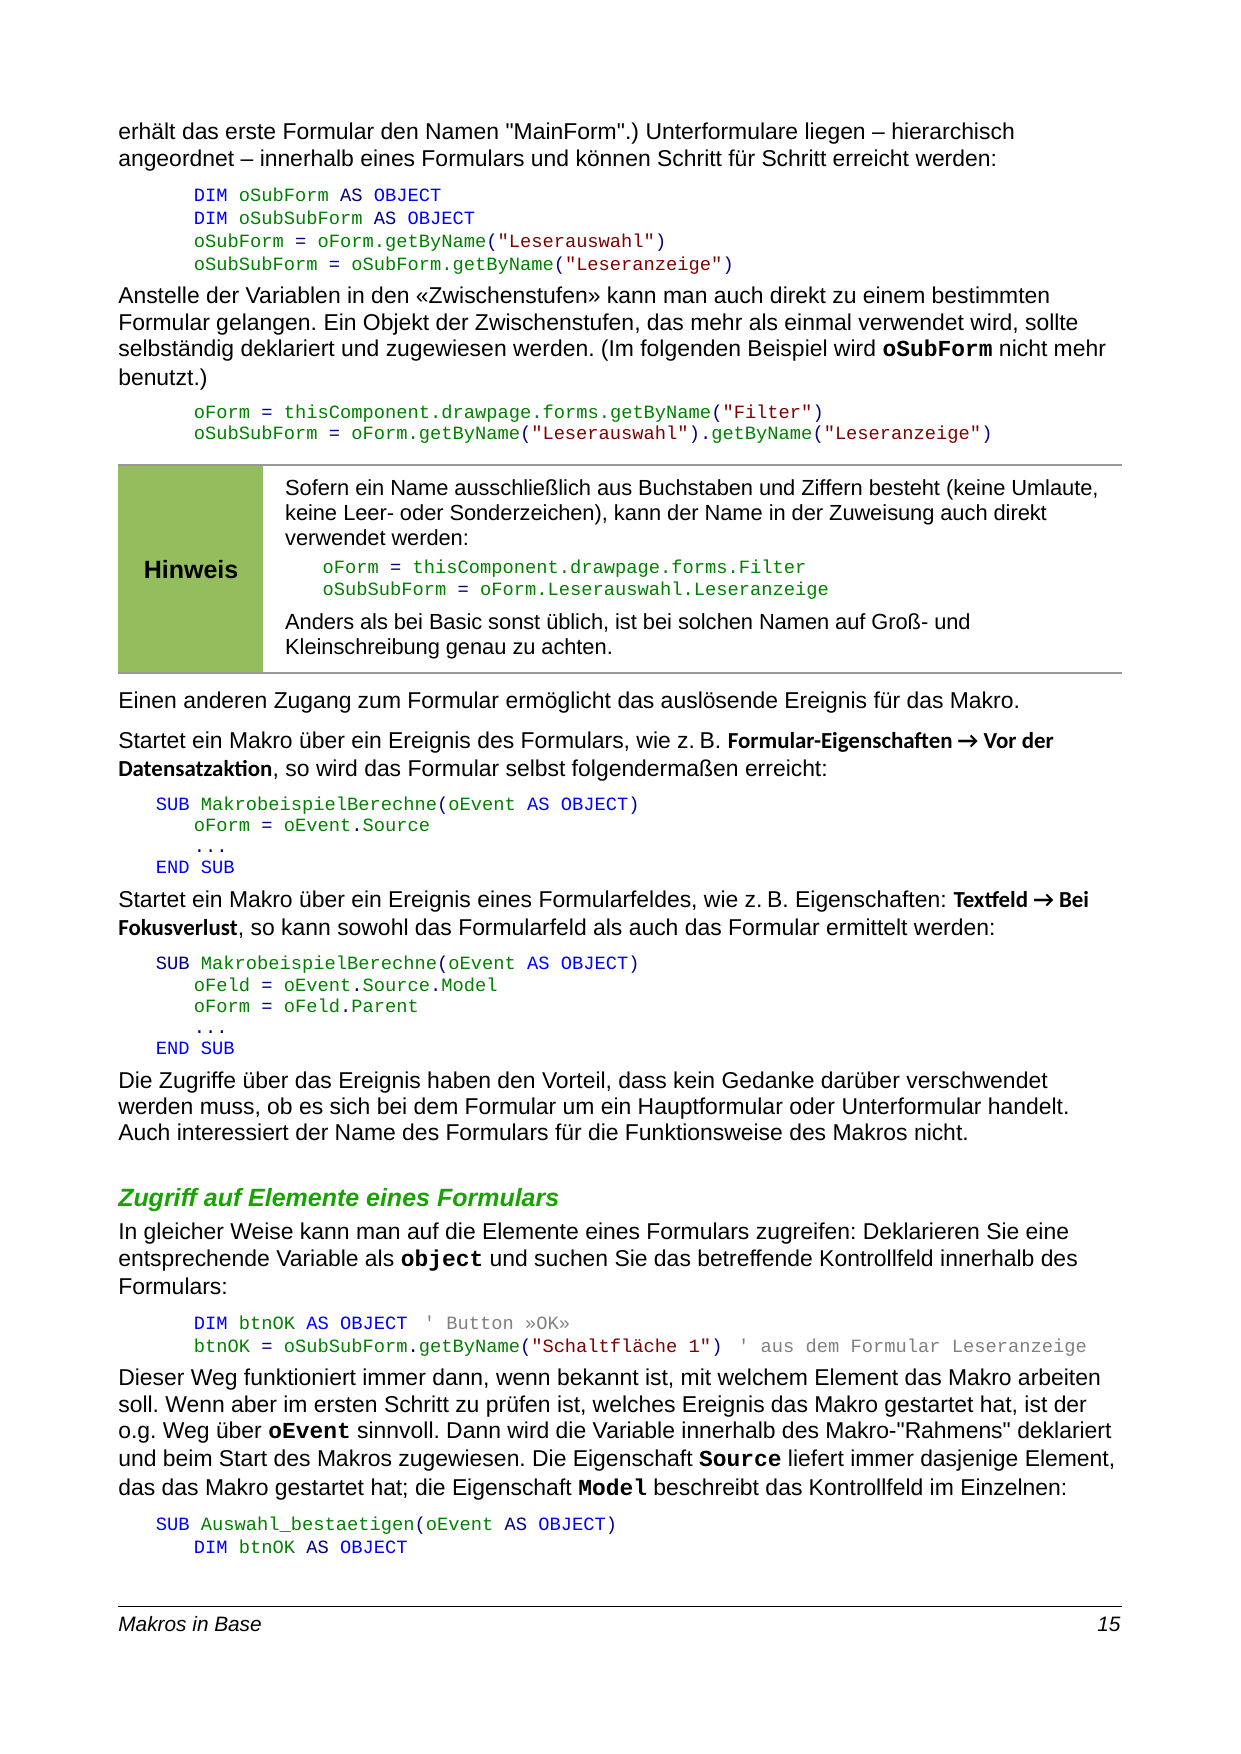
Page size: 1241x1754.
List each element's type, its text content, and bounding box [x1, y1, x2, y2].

text oForm = oEvent.Source [156, 816, 1122, 837]
text Startet ein Makro über ein Ereignis des Formulars, wie z. B. Formular-Eigenschaften → Vor der Datensatzaktion, so wird das Formular selbst folgendermaßen erreicht: [118, 726, 1122, 782]
text ... [156, 837, 1122, 858]
text DIM btnOK AS OBJECT ' Button »OK» [156, 1312, 1122, 1335]
text SUB Auswahl_bestaetigen(oEvent AS OBJECT) [156, 1514, 1122, 1536]
table_header Sofern ein Name ausschließlich aus Buchstaben und Ziffern besteht (keine Umlaute, keine Leer- oder Sonderzeichen), kann der Name in der Zuweisung auch direkt verwendet werden: oForm = thisComponent.drawpage.forms.Filter oSubSubForm = oForm.Leserauswahl.Leseranzeige Anders als bei Basic sonst üblich, ist bei solchen Namen auf Groß- und Kleinschreibung genau zu achten. [264, 466, 1122, 672]
text btnOK = oSubSubForm.getByName("Schaltfläche 1") ' aus dem Formular Leseranzeige [156, 1335, 1122, 1358]
text DIM oSubForm AS OBJECT [156, 183, 1122, 207]
text erhält das erste Formular den Namen "MainForm".) Unterformulare liegen – hierarchisch angeordnet – innerhalb eines Formulars und können Schritt für Schritt erreicht werden: [118, 118, 1122, 171]
table_header Hinweis [118, 466, 263, 672]
text END SUB [156, 1039, 1122, 1060]
text Die Zugriffe über das Ereignis haben den Vorteil, dass kein Gedanke darüber verschwendet werden muss, ob es sich bei dem Formular um ein Hauptformular oder Unterformular handelt. Auch interessiert der Name des Formulars für die Funktionsweise des Makros nicht. [118, 1067, 1122, 1146]
text oSubForm = oForm.getByName("Leserauswahl") [156, 230, 1122, 253]
subtitle Zugriff auf Elemente eines Formulars [118, 1183, 1122, 1212]
text DIM oSubSubForm AS OBJECT [156, 207, 1122, 230]
text Einen anderen Zugang zum Formular ermöglicht das auslösende Ereignis für das Makro. [118, 687, 1122, 713]
text oSubSubForm = oSubForm.getByName("Leseranzeige") [156, 253, 1122, 276]
text Startet ein Makro über ein Ereignis eines Formularfeldes, wie z. B. Eigenschaften: Textfeld → Bei Fokusverlust, so kann sowohl das Formularfeld als auch das Formular ermittelt werden: [118, 886, 1122, 942]
text Dieser Weg funktioniert immer dann, wenn bekannt ist, mit welchem Element das Makro arbeiten soll. Wenn aber im ersten Schritt zu prüfen ist, welches Ereignis das Makro gestartet hat, ist der o.g. Weg über oEvent sinnvoll. Dann wird die Variable innerhalb des Makro-"Rahmens" deklariert und beim Start des Makros zugewiesen. Die Eigenschaft Source liefert immer dasjenige Element, das das Makro gestartet hat; die Eigenschaft Model beschreibt das Kontrollfeld im Einzelnen: [118, 1364, 1122, 1502]
text SUB MakrobeispielBerechne(oEvent AS OBJECT) [156, 794, 1122, 816]
text END SUB [156, 858, 1122, 879]
text oSubSubForm = oForm.getByName("Leserauswahl").getByName("Leseranzeige") [156, 424, 1122, 445]
text oForm = oFeld.Parent [156, 997, 1122, 1018]
text Anstelle der Variablen in den «Zwischenstufen» kann man auch direkt zu einem bestimmten Formular gelangen. Ein Objekt der Zwischenstufen, das mehr als einmal verwendet wird, sollte selbständig deklariert und zugewiesen werden. (Im folgenden Beispiel wird oSubForm nicht mehr benutzt.) [118, 282, 1122, 390]
text SUB MakrobeispielBerechne(oEvent AS OBJECT) [156, 954, 1122, 975]
text oFeld = oEvent.Source.Model [156, 975, 1122, 997]
text DIM btnOK AS OBJECT [156, 1536, 1122, 1559]
text ... [156, 1018, 1122, 1039]
text In gleicher Weise kann man auf die Elemente eines Formulars zugreifen: Deklarieren Sie eine entsprechende Variable als object und suchen Sie das betreffende Kontrollfeld innerhalb des Formulars: [118, 1218, 1122, 1299]
text oForm = thisComponent.drawpage.forms.getByName("Filter") [156, 402, 1122, 424]
